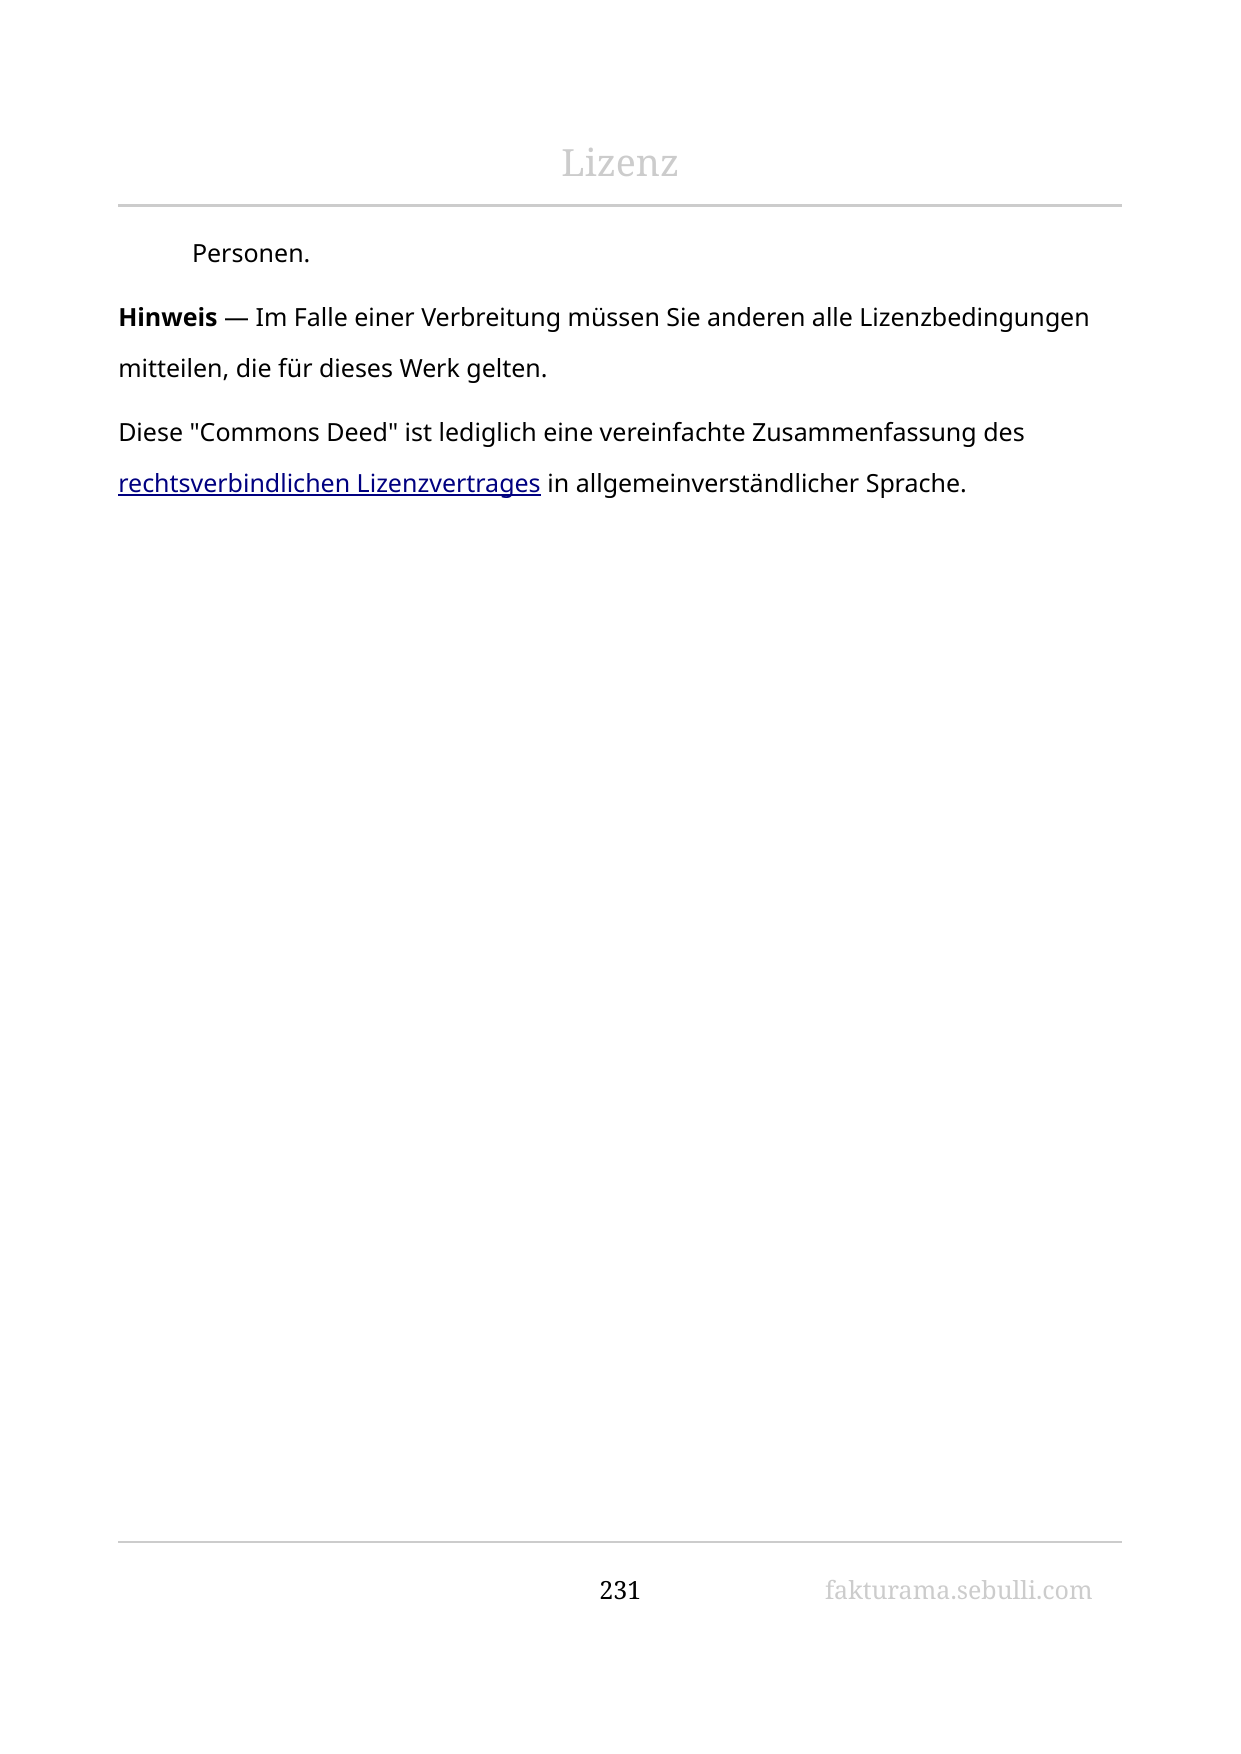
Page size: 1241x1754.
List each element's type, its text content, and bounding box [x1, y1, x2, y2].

text Hinweis — Im Falle einer Verbreitung müssen Sie anderen alle Lizenzbedingungen mitteilen, die für dieses Werk gelten. [118, 300, 1122, 385]
list Personen. [162, 236, 1122, 270]
text Diese "Commons Deed" ist lediglich eine vereinfachte Zusammenfassung des rechtsverbindlichen Lizenzvertrages in allgemeinverständlicher Sprache. [118, 414, 1122, 499]
